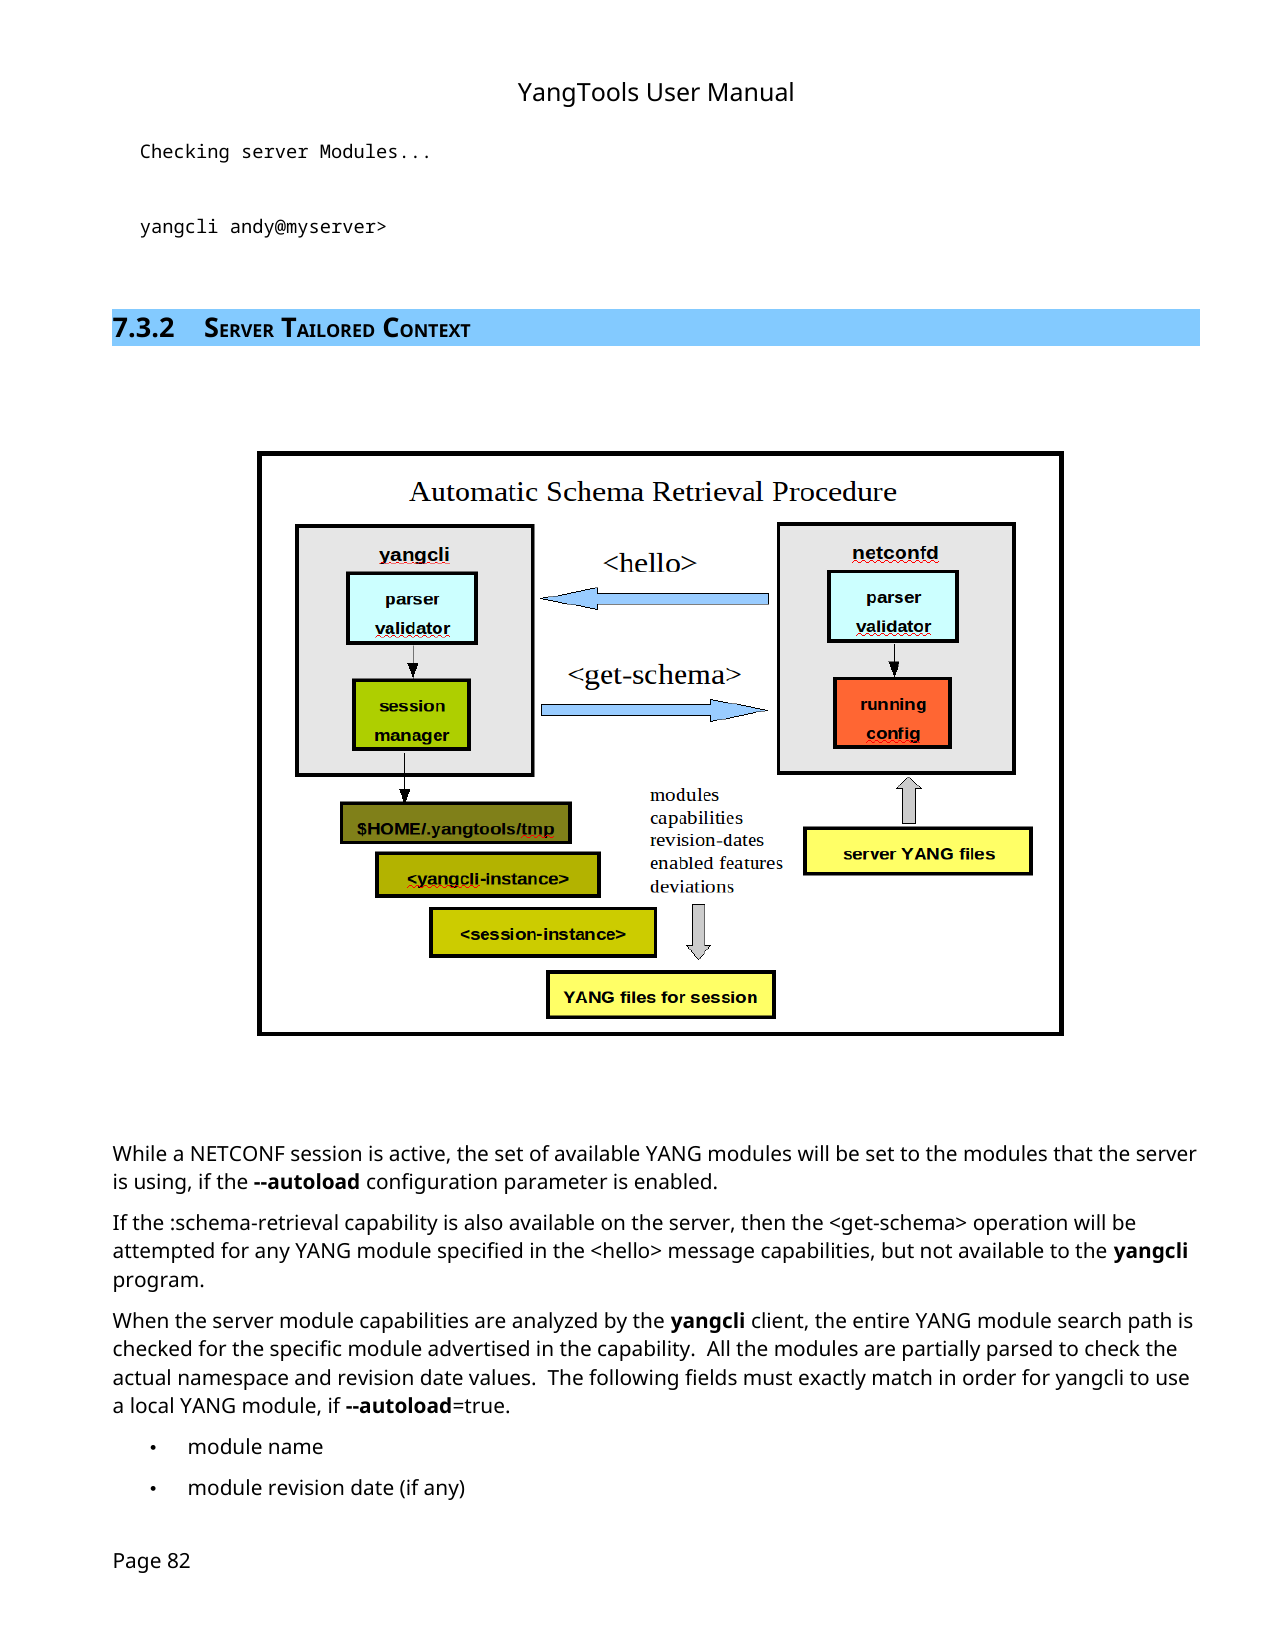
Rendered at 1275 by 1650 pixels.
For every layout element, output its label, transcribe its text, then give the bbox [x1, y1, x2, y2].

text Checking server Modules... [139, 138, 1200, 164]
text If the :schema-retrieval capability is also available on the server, then the <get-schema> operation will be attempted for any YANG module specified in the <hello> message capabilities, but not available to the yangcli program. [112, 1208, 1200, 1293]
text yangcli andy@myserver> [139, 213, 1200, 239]
list module revision date (if any) [150, 1473, 1200, 1502]
subtitle Server Tailored Context [112, 309, 1200, 346]
list module name [150, 1432, 1200, 1461]
text While a NETCONF session is active, the set of available YANG modules will be set to the modules that the server is using, if the --autoload configuration parameter is enabled. [112, 1139, 1200, 1196]
picture [195, 415, 1117, 1057]
text When the server module capabilities are analyzed by the yangcli client, the entire YANG module search path is checked for the specific module advertised in the capability. All the modules are partially parsed to check the actual namespace and revision date values. The following fields must exactly match in order for yangcli to use a local YANG module, if --autoload=true. [112, 1306, 1200, 1420]
